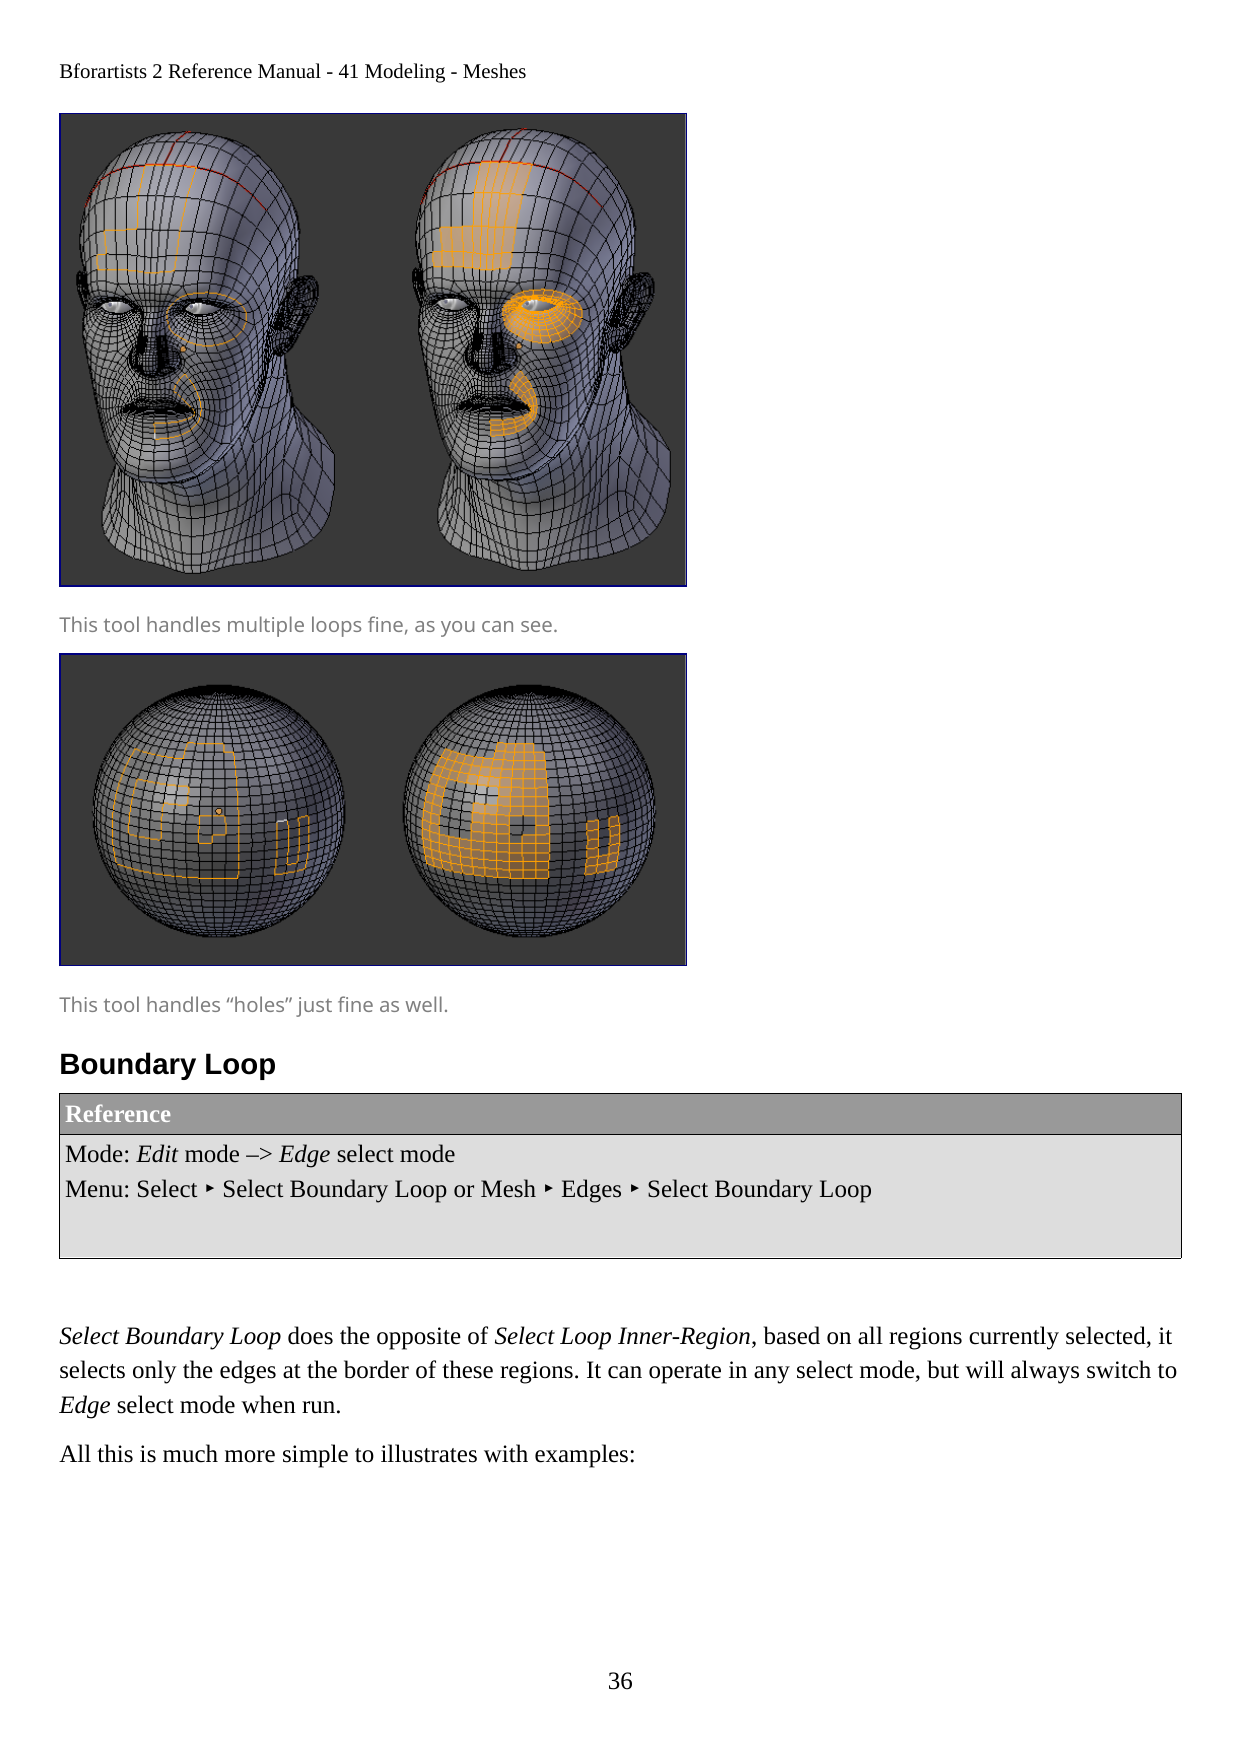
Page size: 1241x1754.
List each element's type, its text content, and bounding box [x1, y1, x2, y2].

subtitle Boundary Loop [59, 1047, 1181, 1081]
picture [61, 114, 686, 585]
text All this is much more simple to illustrates with examples: [59, 1439, 1181, 1468]
table_header Reference [60, 1094, 1181, 1134]
text This tool handles “holes” just fine as well. [59, 987, 1181, 1018]
text Select Boundary Loop does the opposite of Select Loop Inner-Region, based on all regions currently selected, it selects only the edges at the border of these regions. It can operate in any select mode, but will always switch to Edge select mode when run. [59, 1321, 1181, 1418]
text This tool handles multiple loops fine, as you can see. [59, 607, 1181, 638]
table_cell Mode: Edit mode –> Edge select mode Menu: Select ‣ Select Boundary Loop or Mesh ‣ Edges ‣ Select Boundary Loop [60, 1135, 1181, 1257]
picture [61, 655, 686, 965]
